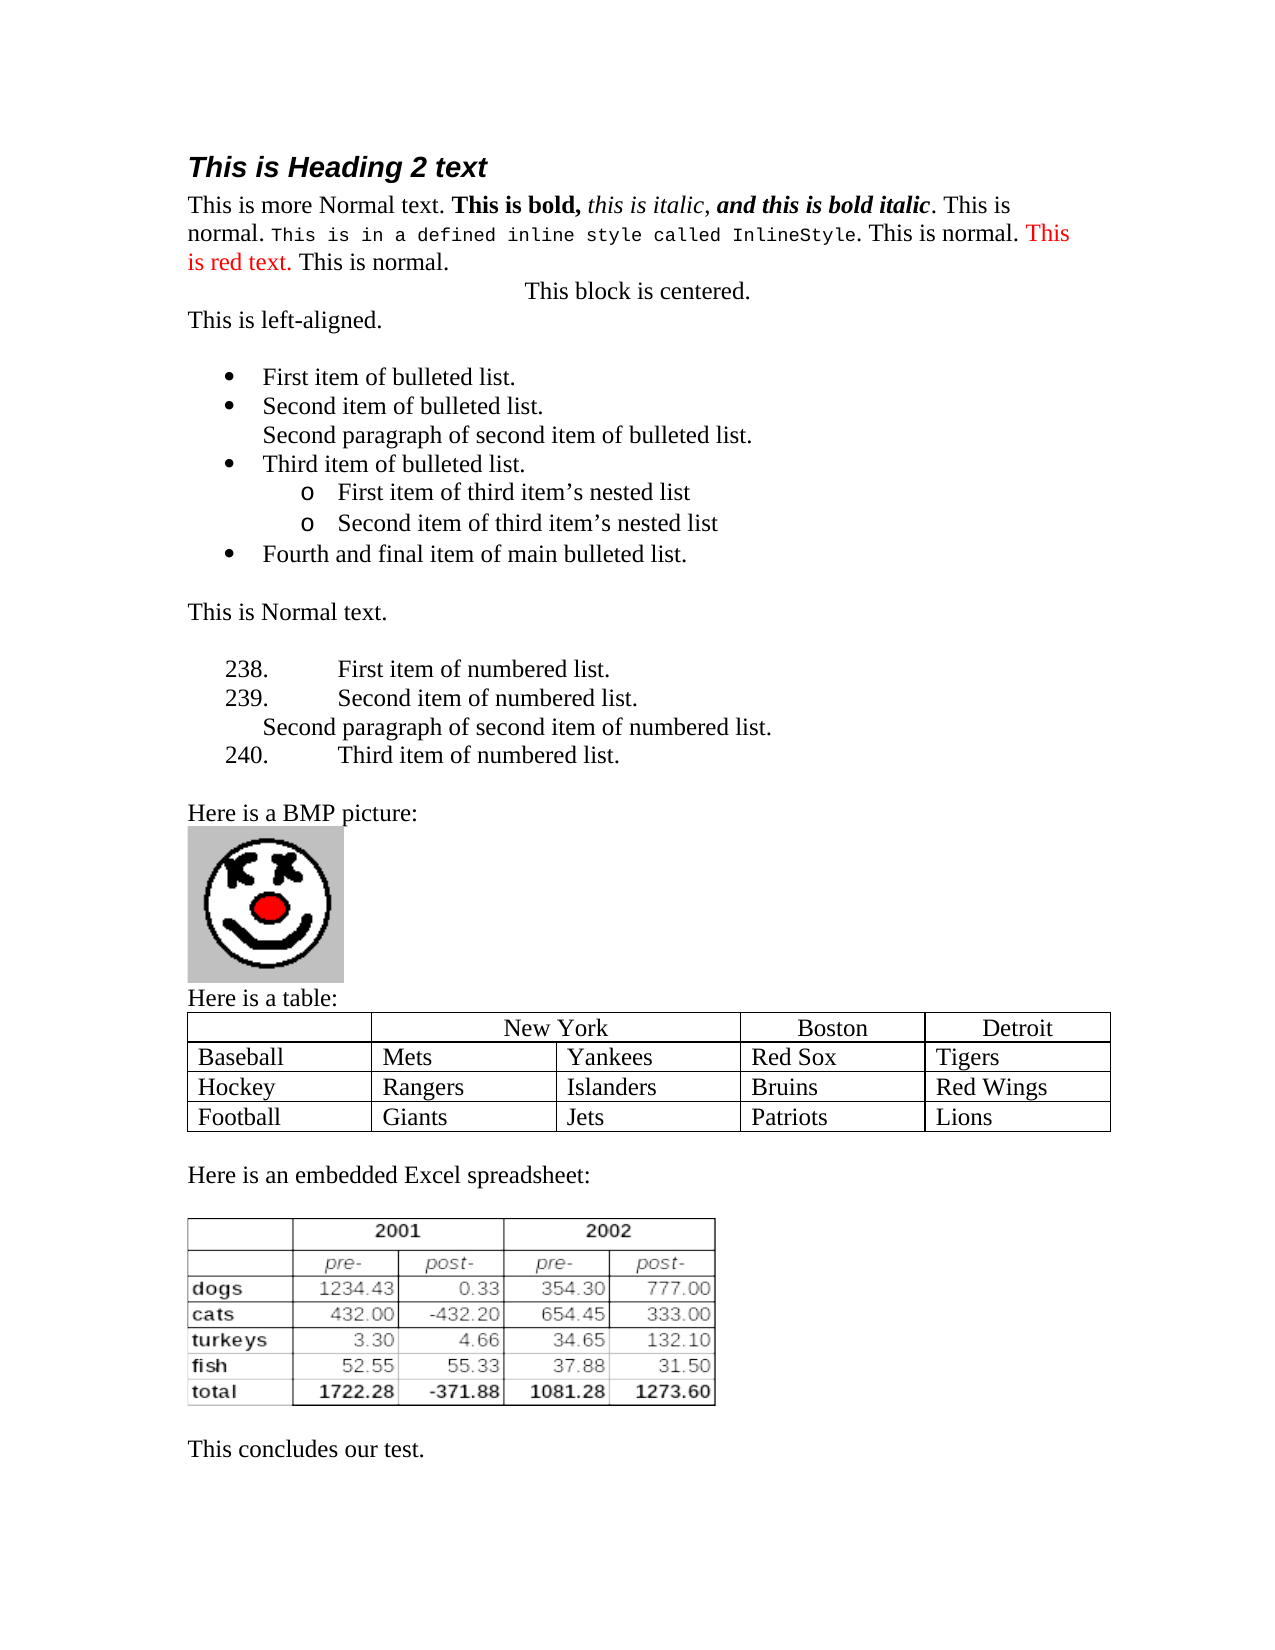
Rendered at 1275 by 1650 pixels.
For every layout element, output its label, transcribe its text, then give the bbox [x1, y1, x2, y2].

table_cell Islanders [557, 1072, 740, 1101]
list Third item of bulleted list. [225, 449, 1087, 477]
table_cell Hockey [188, 1072, 371, 1101]
text This block is centered. [187, 276, 1087, 305]
list First item of bulleted list. [225, 362, 1087, 391]
table_cell Bruins [741, 1072, 924, 1101]
text Here is a table: [187, 983, 1087, 1012]
text Here is an embedded Excel spreadsheet: [187, 1161, 1087, 1189]
table_header Detroit [926, 1013, 1110, 1041]
text Here is a BMP picture: [187, 798, 1087, 827]
table_cell Football [188, 1102, 371, 1131]
table_cell Red Sox [741, 1043, 924, 1071]
text This is Normal text. [187, 597, 1087, 625]
table_cell Mets [372, 1043, 556, 1071]
table_cell Giants [372, 1102, 556, 1131]
text Second paragraph of second item of bulleted list. [262, 420, 1087, 449]
text This concludes our test. [187, 1434, 1087, 1463]
list Fourth and final item of main bulleted list. [225, 539, 1087, 568]
table_header [188, 1013, 371, 1041]
subtitle This is Heading 2 text [187, 150, 1087, 183]
table_cell Yankees [557, 1043, 740, 1071]
table_cell Rangers [372, 1072, 556, 1101]
table_cell Red Wings [926, 1072, 1110, 1101]
table_header Boston [741, 1013, 924, 1041]
list Second item of bulleted list. [225, 391, 1087, 420]
table_header New York [372, 1013, 740, 1041]
table_cell Tigers [926, 1043, 1110, 1071]
list Third item of numbered list. [225, 740, 1087, 769]
table_cell Baseball [188, 1043, 371, 1071]
text Second paragraph of second item of numbered list. [262, 712, 1087, 740]
list First item of numbered list. [225, 654, 1087, 683]
list Second item of numbered list. [225, 683, 1087, 712]
text This is left-aligned. [187, 305, 1087, 334]
table_cell Patriots [741, 1102, 924, 1131]
table_cell Jets [557, 1102, 740, 1131]
text This is more Normal text. This is bold, this is italic, and this is bold italic. This is normal. This is in a defined inline style called InlineStyle. This is normal. This is red text. This is normal. [187, 190, 1087, 276]
list First item of third item’s nested list [300, 477, 1087, 508]
table_cell Lions [926, 1102, 1110, 1131]
list Second item of third item’s nested list [300, 508, 1087, 539]
